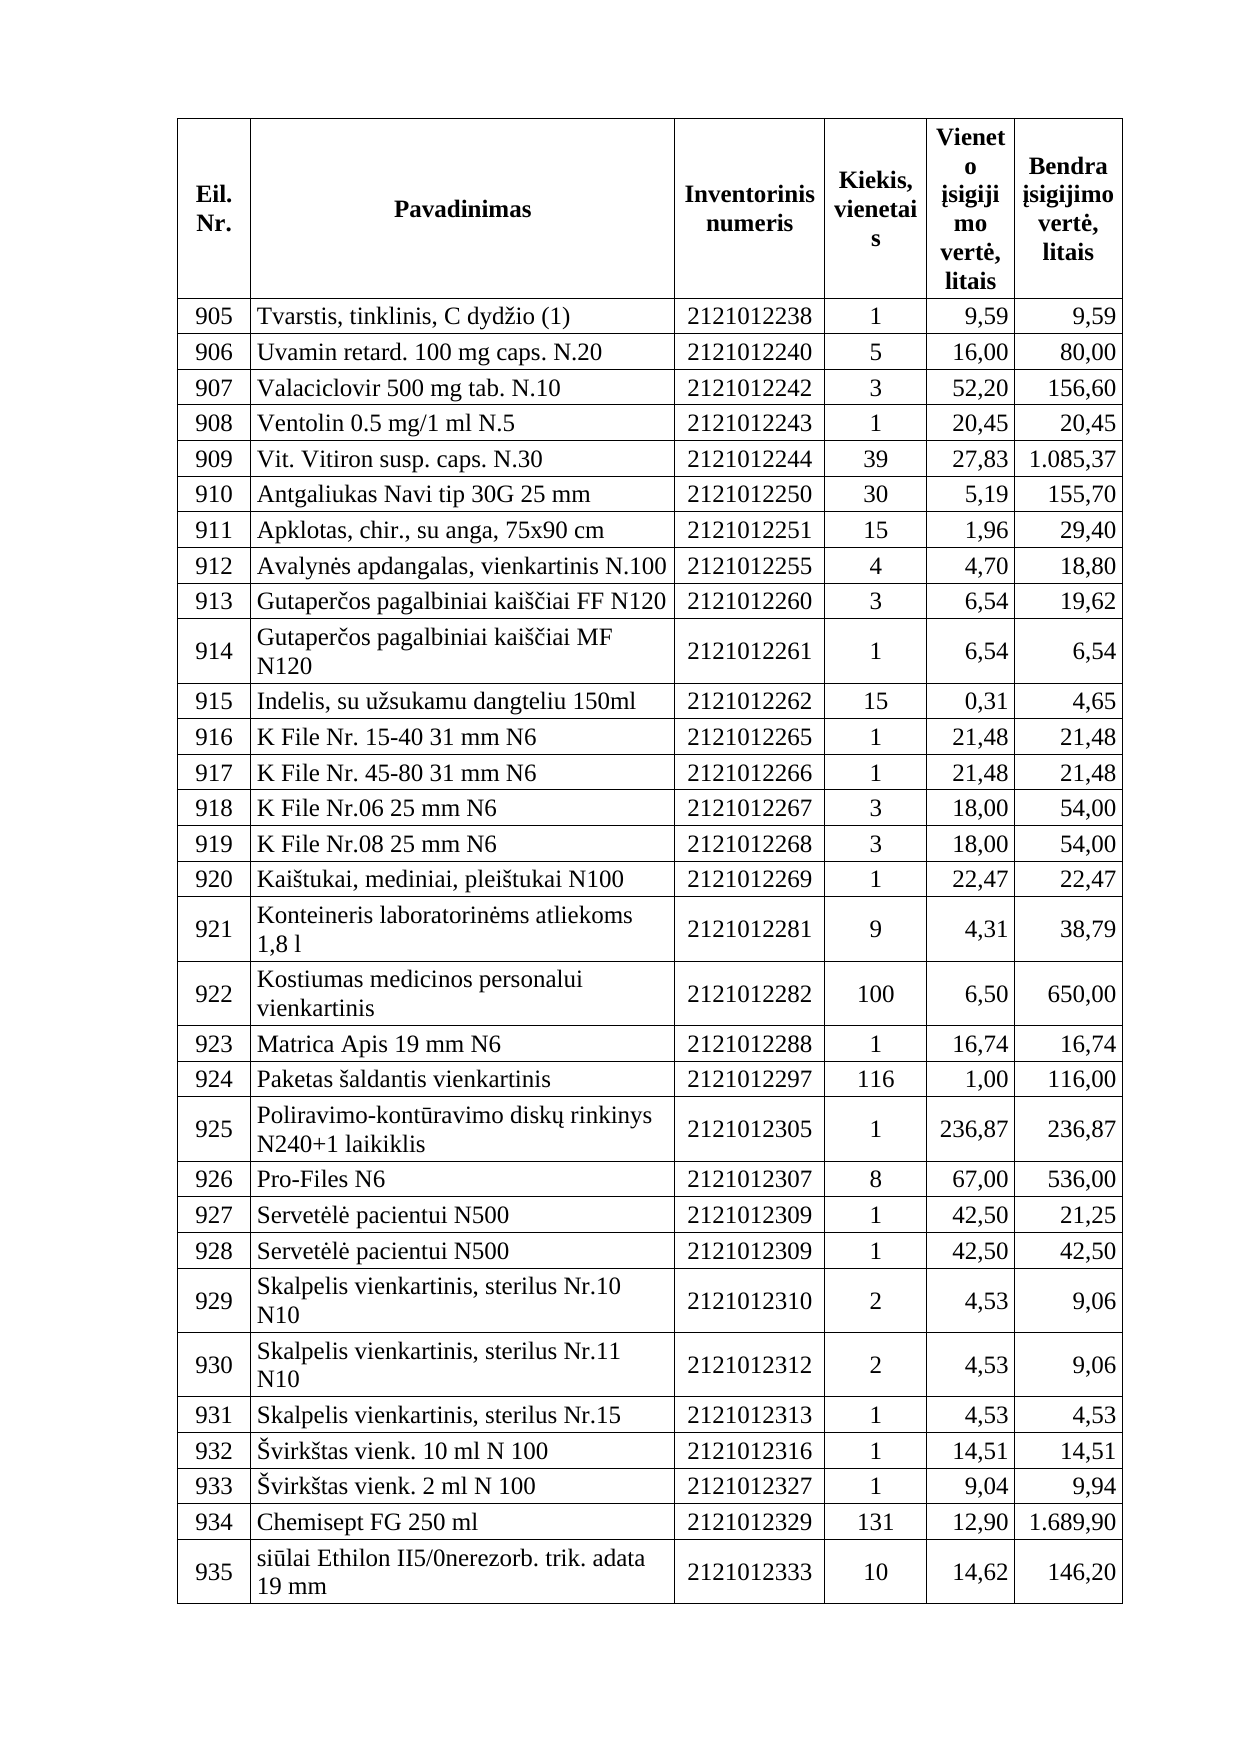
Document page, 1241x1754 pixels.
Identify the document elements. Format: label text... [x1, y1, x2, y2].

table_cell 116,00 [1015, 1062, 1122, 1096]
table_cell Matrica Apis 19 mm N6 [251, 1026, 674, 1061]
table_cell 4,65 [1015, 684, 1122, 718]
table_cell 9,59 [927, 299, 1014, 333]
table_cell Apklotas, chir., su anga, 75x90 cm [251, 512, 674, 547]
table_cell 907 [178, 370, 250, 404]
table_cell 2121012266 [675, 755, 824, 789]
table_cell 2121012243 [675, 405, 824, 440]
table_cell 42,50 [927, 1233, 1014, 1267]
table_cell 2121012262 [675, 684, 824, 718]
table_cell 2121012261 [675, 619, 824, 682]
table_cell 16,74 [1015, 1026, 1122, 1061]
table_cell Švirkštas vienk. 10 ml N 100 [251, 1433, 674, 1467]
table_cell 2121012305 [675, 1097, 824, 1161]
table_cell 22,47 [1015, 862, 1122, 896]
table_cell 920 [178, 862, 250, 896]
table_cell 4 [825, 548, 926, 582]
table_header Vieneto įsigijimo vertė, litais [927, 119, 1014, 297]
table_cell Skalpelis vienkartinis, sterilus Nr.11 N10 [251, 1333, 674, 1396]
table_cell 2 [825, 1333, 926, 1396]
table_cell 3 [825, 790, 926, 825]
table_cell 2 [825, 1269, 926, 1332]
table_cell 42,50 [1015, 1233, 1122, 1267]
table_cell 650,00 [1015, 962, 1122, 1025]
table_cell Servetėlė pacientui N500 [251, 1233, 674, 1267]
table_cell 2121012240 [675, 334, 824, 369]
table_cell 9 [825, 897, 926, 961]
table_cell Ventolin 0.5 mg/1 ml N.5 [251, 405, 674, 440]
table_cell 4,53 [927, 1397, 1014, 1432]
table_cell 906 [178, 334, 250, 369]
table_cell 52,20 [927, 370, 1014, 404]
table_cell 131 [825, 1504, 926, 1539]
table_cell 2121012265 [675, 719, 824, 754]
table_cell 934 [178, 1504, 250, 1539]
table_cell 924 [178, 1062, 250, 1096]
table_cell 933 [178, 1469, 250, 1503]
table_cell 4,53 [1015, 1397, 1122, 1432]
table_cell Švirkštas vienk. 2 ml N 100 [251, 1469, 674, 1503]
table_cell 2121012333 [675, 1540, 824, 1603]
table_cell 29,40 [1015, 512, 1122, 547]
table_cell 2121012329 [675, 1504, 824, 1539]
table_cell 2121012288 [675, 1026, 824, 1061]
table_cell 6,50 [927, 962, 1014, 1025]
table_cell 18,80 [1015, 548, 1122, 582]
table_cell 18,00 [927, 790, 1014, 825]
table_cell 914 [178, 619, 250, 682]
table_cell 2121012327 [675, 1469, 824, 1503]
table_cell K File Nr. 45-80 31 mm N6 [251, 755, 674, 789]
table_cell 20,45 [1015, 405, 1122, 440]
table_cell Gutaperčos pagalbiniai kaiščiai MF N120 [251, 619, 674, 682]
table_cell 1 [825, 755, 926, 789]
table_cell K File Nr.08 25 mm N6 [251, 826, 674, 861]
table_cell 18,00 [927, 826, 1014, 861]
table_cell 20,45 [927, 405, 1014, 440]
table_cell 915 [178, 684, 250, 718]
table_cell 2121012250 [675, 477, 824, 511]
table_cell Skalpelis vienkartinis, sterilus Nr.10 N10 [251, 1269, 674, 1332]
table_cell 27,83 [927, 441, 1014, 476]
table_cell 4,53 [927, 1269, 1014, 1332]
table_cell 2121012255 [675, 548, 824, 582]
table_cell Valaciclovir 500 mg tab. N.10 [251, 370, 674, 404]
table_cell 1 [825, 405, 926, 440]
table_cell 2121012242 [675, 370, 824, 404]
table_cell 935 [178, 1540, 250, 1603]
table_cell 9,04 [927, 1469, 1014, 1503]
table_cell 1 [825, 1469, 926, 1503]
table_cell 0,31 [927, 684, 1014, 718]
table_cell 2121012238 [675, 299, 824, 333]
table_cell Skalpelis vienkartinis, sterilus Nr.15 [251, 1397, 674, 1432]
table_cell 929 [178, 1269, 250, 1332]
table_cell 910 [178, 477, 250, 511]
table_cell 9,06 [1015, 1333, 1122, 1396]
table_cell 3 [825, 826, 926, 861]
table_cell 926 [178, 1162, 250, 1196]
table_header Inventorinis numeris [675, 119, 824, 297]
table_cell 2121012251 [675, 512, 824, 547]
table_cell 1.085,37 [1015, 441, 1122, 476]
table_cell 156,60 [1015, 370, 1122, 404]
table_cell 3 [825, 370, 926, 404]
table_cell 2121012244 [675, 441, 824, 476]
table_cell 8 [825, 1162, 926, 1196]
table_cell Kostiumas medicinos personalui vienkartinis [251, 962, 674, 1025]
table_cell 1.689,90 [1015, 1504, 1122, 1539]
table_cell 21,48 [1015, 719, 1122, 754]
table_cell 6,54 [927, 619, 1014, 682]
table_cell Vit. Vitiron susp. caps. N.30 [251, 441, 674, 476]
table_cell Konteineris laboratorinėms atliekoms 1,8 l [251, 897, 674, 961]
table_cell 21,48 [1015, 755, 1122, 789]
table_cell Indelis, su užsukamu dangteliu 150ml [251, 684, 674, 718]
table_cell 2121012269 [675, 862, 824, 896]
table_cell 4,70 [927, 548, 1014, 582]
table_cell Kaištukai, mediniai, pleištukai N100 [251, 862, 674, 896]
table_cell 3 [825, 584, 926, 618]
table_cell siūlai Ethilon II5/0nerezorb. trik. adata 19 mm [251, 1540, 674, 1603]
table_cell 38,79 [1015, 897, 1122, 961]
table_cell K File Nr.06 25 mm N6 [251, 790, 674, 825]
table_cell 931 [178, 1397, 250, 1432]
table_cell 6,54 [927, 584, 1014, 618]
table_cell 1,00 [927, 1062, 1014, 1096]
table_cell 236,87 [927, 1097, 1014, 1161]
table_cell 918 [178, 790, 250, 825]
table_cell 15 [825, 684, 926, 718]
table_cell 932 [178, 1433, 250, 1467]
table_header Bendra įsigijimo vertė, litais [1015, 119, 1122, 297]
table_cell 16,74 [927, 1026, 1014, 1061]
table_cell K File Nr. 15-40 31 mm N6 [251, 719, 674, 754]
table_cell 2121012268 [675, 826, 824, 861]
table_cell 14,51 [1015, 1433, 1122, 1467]
table_cell Pro-Files N6 [251, 1162, 674, 1196]
table_cell 905 [178, 299, 250, 333]
table_cell 21,48 [927, 719, 1014, 754]
table_cell 919 [178, 826, 250, 861]
table_cell 2121012316 [675, 1433, 824, 1467]
table_cell 912 [178, 548, 250, 582]
table_cell 146,20 [1015, 1540, 1122, 1603]
table_cell 923 [178, 1026, 250, 1061]
table_cell Chemisept FG 250 ml [251, 1504, 674, 1539]
table_cell 927 [178, 1197, 250, 1232]
table_cell 908 [178, 405, 250, 440]
table_cell 917 [178, 755, 250, 789]
table_cell 5 [825, 334, 926, 369]
table_cell 155,70 [1015, 477, 1122, 511]
table_cell 2121012312 [675, 1333, 824, 1396]
table_cell 9,59 [1015, 299, 1122, 333]
table_cell 39 [825, 441, 926, 476]
table_cell 921 [178, 897, 250, 961]
table_cell 116 [825, 1062, 926, 1096]
table_cell 19,62 [1015, 584, 1122, 618]
table_cell 4,31 [927, 897, 1014, 961]
table_cell 14,62 [927, 1540, 1014, 1603]
table_cell 916 [178, 719, 250, 754]
table_cell 1 [825, 1197, 926, 1232]
table_cell 1 [825, 862, 926, 896]
table_cell 1 [825, 1026, 926, 1061]
table_cell 1 [825, 719, 926, 754]
table_cell Paketas šaldantis vienkartinis [251, 1062, 674, 1096]
table_cell 2121012309 [675, 1233, 824, 1267]
table_cell 1 [825, 299, 926, 333]
table_cell 4,53 [927, 1333, 1014, 1396]
table_cell 2121012310 [675, 1269, 824, 1332]
table_header Pavadinimas [251, 119, 674, 297]
table_cell 67,00 [927, 1162, 1014, 1196]
table_cell 536,00 [1015, 1162, 1122, 1196]
table_cell 54,00 [1015, 826, 1122, 861]
table_cell 1 [825, 1097, 926, 1161]
table_cell 1 [825, 1433, 926, 1467]
table_cell 1,96 [927, 512, 1014, 547]
table_cell 54,00 [1015, 790, 1122, 825]
table_cell 21,25 [1015, 1197, 1122, 1232]
table_cell 925 [178, 1097, 250, 1161]
table_cell 2121012313 [675, 1397, 824, 1432]
table_cell Avalynės apdangalas, vienkartinis N.100 [251, 548, 674, 582]
table_cell Uvamin retard. 100 mg caps. N.20 [251, 334, 674, 369]
table_cell 1 [825, 619, 926, 682]
table_cell 2121012267 [675, 790, 824, 825]
table_cell 911 [178, 512, 250, 547]
table_cell 2121012282 [675, 962, 824, 1025]
table_cell 14,51 [927, 1433, 1014, 1467]
table_cell 922 [178, 962, 250, 1025]
table_cell Poliravimo-kontūravimo diskų rinkinys N240+1 laikiklis [251, 1097, 674, 1161]
table_cell 930 [178, 1333, 250, 1396]
table_cell 100 [825, 962, 926, 1025]
table_cell 236,87 [1015, 1097, 1122, 1161]
table_cell 12,90 [927, 1504, 1014, 1539]
table_cell 909 [178, 441, 250, 476]
table_cell 2121012260 [675, 584, 824, 618]
table_cell 928 [178, 1233, 250, 1267]
table_cell 22,47 [927, 862, 1014, 896]
table_cell 9,94 [1015, 1469, 1122, 1503]
table_cell 2121012307 [675, 1162, 824, 1196]
table_cell Gutaperčos pagalbiniai kaiščiai FF N120 [251, 584, 674, 618]
table_cell 15 [825, 512, 926, 547]
table_cell 6,54 [1015, 619, 1122, 682]
table_cell 5,19 [927, 477, 1014, 511]
table_cell 42,50 [927, 1197, 1014, 1232]
table_cell Antgaliukas Navi tip 30G 25 mm [251, 477, 674, 511]
table_cell 913 [178, 584, 250, 618]
table_cell 1 [825, 1397, 926, 1432]
table_cell 2121012281 [675, 897, 824, 961]
table_cell Tvarstis, tinklinis, C dydžio (1) [251, 299, 674, 333]
table_cell 10 [825, 1540, 926, 1603]
table_cell 80,00 [1015, 334, 1122, 369]
table_cell 16,00 [927, 334, 1014, 369]
table_header Eil. Nr. [178, 119, 250, 297]
table_cell 9,06 [1015, 1269, 1122, 1332]
table_cell 2121012297 [675, 1062, 824, 1096]
table_header Kiekis, vienetais [825, 119, 926, 297]
table_cell Servetėlė pacientui N500 [251, 1197, 674, 1232]
table_cell 2121012309 [675, 1197, 824, 1232]
table_cell 30 [825, 477, 926, 511]
table_cell 21,48 [927, 755, 1014, 789]
table_cell 1 [825, 1233, 926, 1267]
